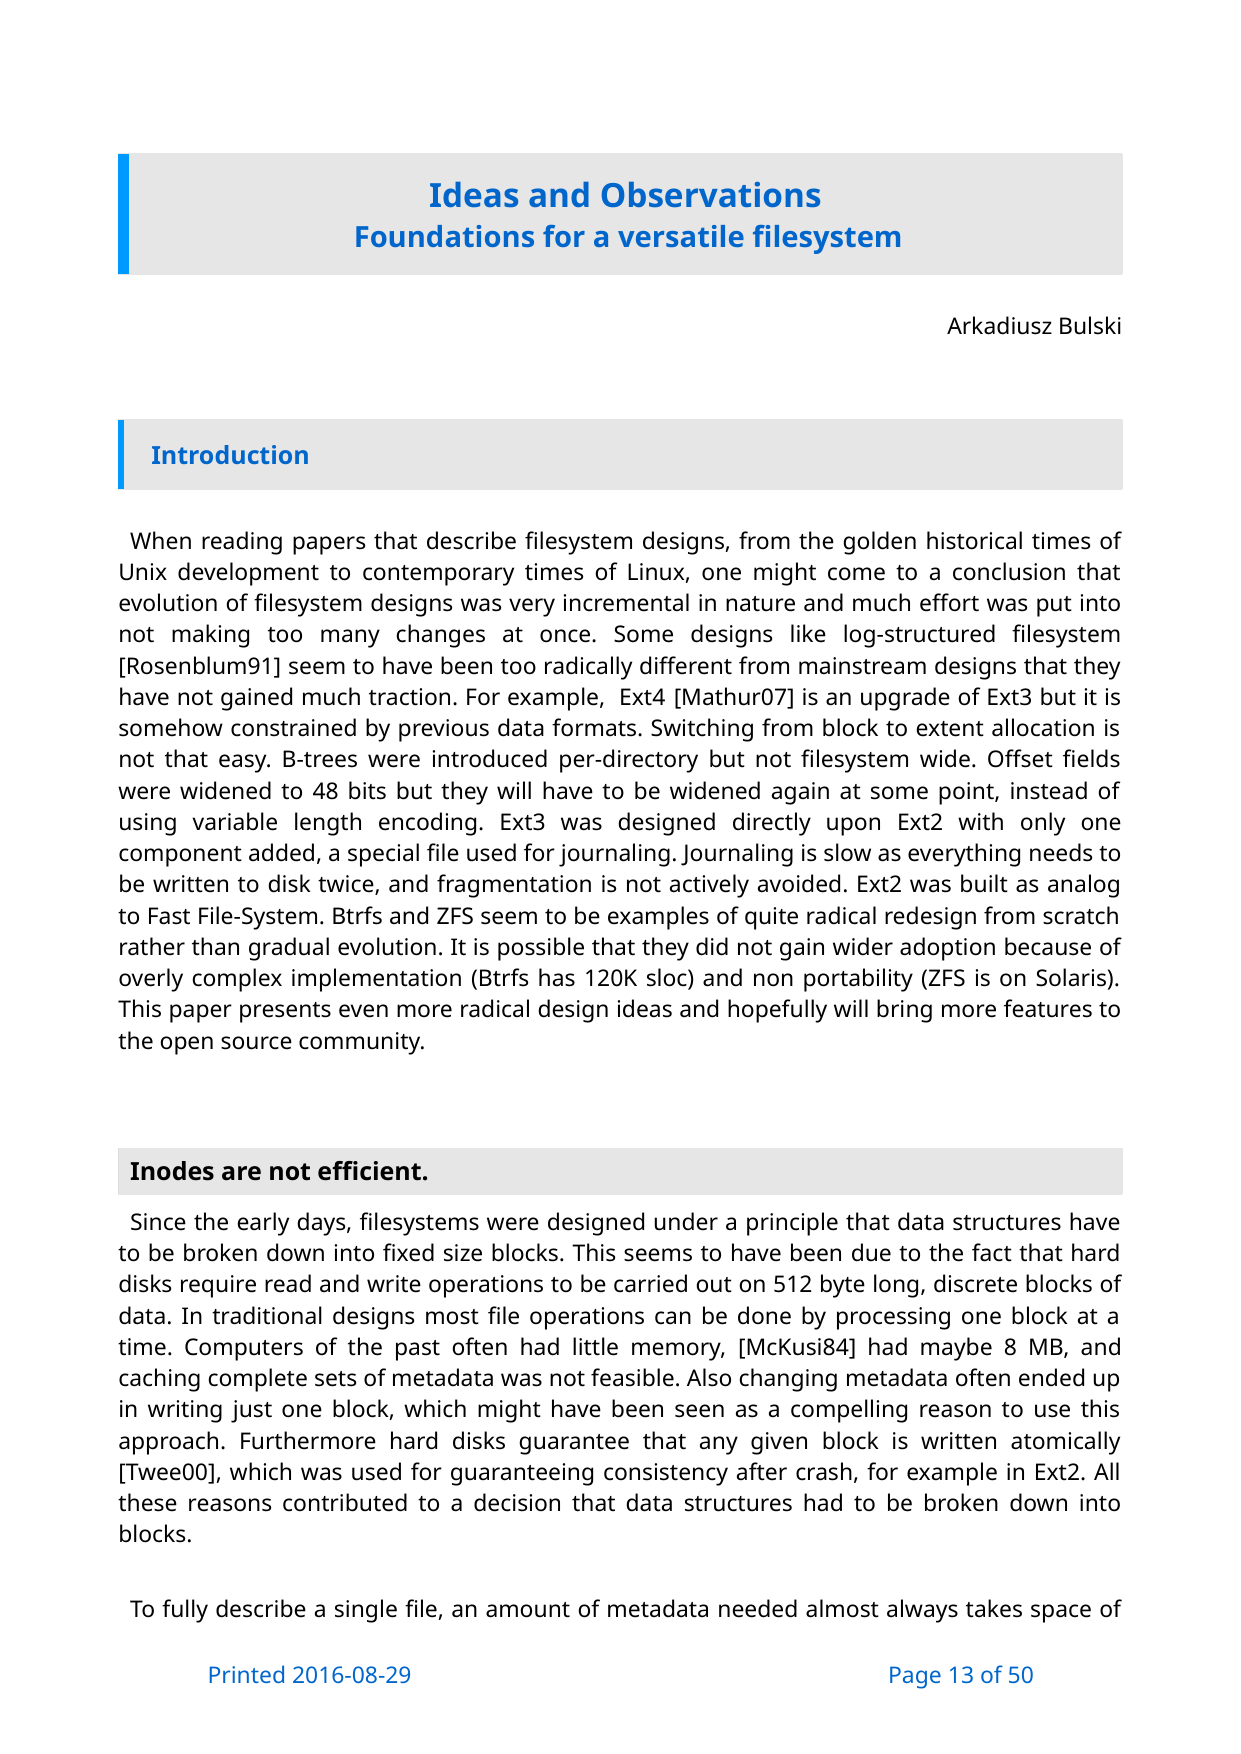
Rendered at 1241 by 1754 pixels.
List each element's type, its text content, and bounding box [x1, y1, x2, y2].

subtitle Introduction [124, 421, 1122, 489]
text Arkadiusz Bulski [118, 310, 1122, 341]
text Since the early days, filesystems were designed under a principle that data structures have to be broken down into fixed size blocks. This seems to have been due to the fact that hard disks require read and write operations to be carried out on 512 byte long, discrete blocks of data. In traditional designs most file operations can be done by processing one block at a time. Computers of the past often had little memory, [McKusi84] had maybe 8 MB, and caching complete sets of metadata was not feasible. Also changing metadata often ended up in writing just one block, which might have been seen as a compelling reason to use this approach. Furthermore hard disks guarantee that any given block is written atomically [Twee00], which was used for guaranteeing consistency after crash, for example in Ext2. All these reasons contributed to a decision that data structures had to be broken down into blocks. [118, 1206, 1122, 1549]
text To fully describe a single file, an amount of metadata needed almost always takes space of [118, 1593, 1122, 1624]
subtitle Inodes are not efficient. [119, 1149, 1122, 1194]
subtitle Ideas and Observations Foundations for a versatile filesystem [129, 155, 1122, 274]
text When reading papers that describe filesystem designs, from the golden historical times of Unix development to contemporary times of Linux, one might come to a conclusion that evolution of filesystem designs was very incremental in nature and much effort was put into not making too many changes at once. Some designs like log-structured filesystem [Rosenblum91] seem to have been too radically different from mainstream designs that they have not gained much traction. For example, Ext4 [Mathur07] is an upgrade of Ext3 but it is somehow constrained by previous data formats. Switching from block to extent allocation is not that easy. B-trees were introduced per-directory but not filesystem wide. Offset fields were widened to 48 bits but they will have to be widened again at some point, instead of using variable length encoding. Ext3 was designed directly upon Ext2 with only one component added, a special file used for journaling. Journaling is slow as everything needs to be written to disk twice, and fragmentation is not actively avoided. Ext2 was built as analog to Fast File-System. Btrfs and ZFS seem to be examples of quite radical redesign from scratch rather than gradual evolution. It is possible that they did not gain wider adoption because of overly complex implementation (Btrfs has 120K sloc) and non portability (ZFS is on Solaris). This paper presents even more radical design ideas and hopefully will bring more features to the open source community. [118, 524, 1122, 1056]
